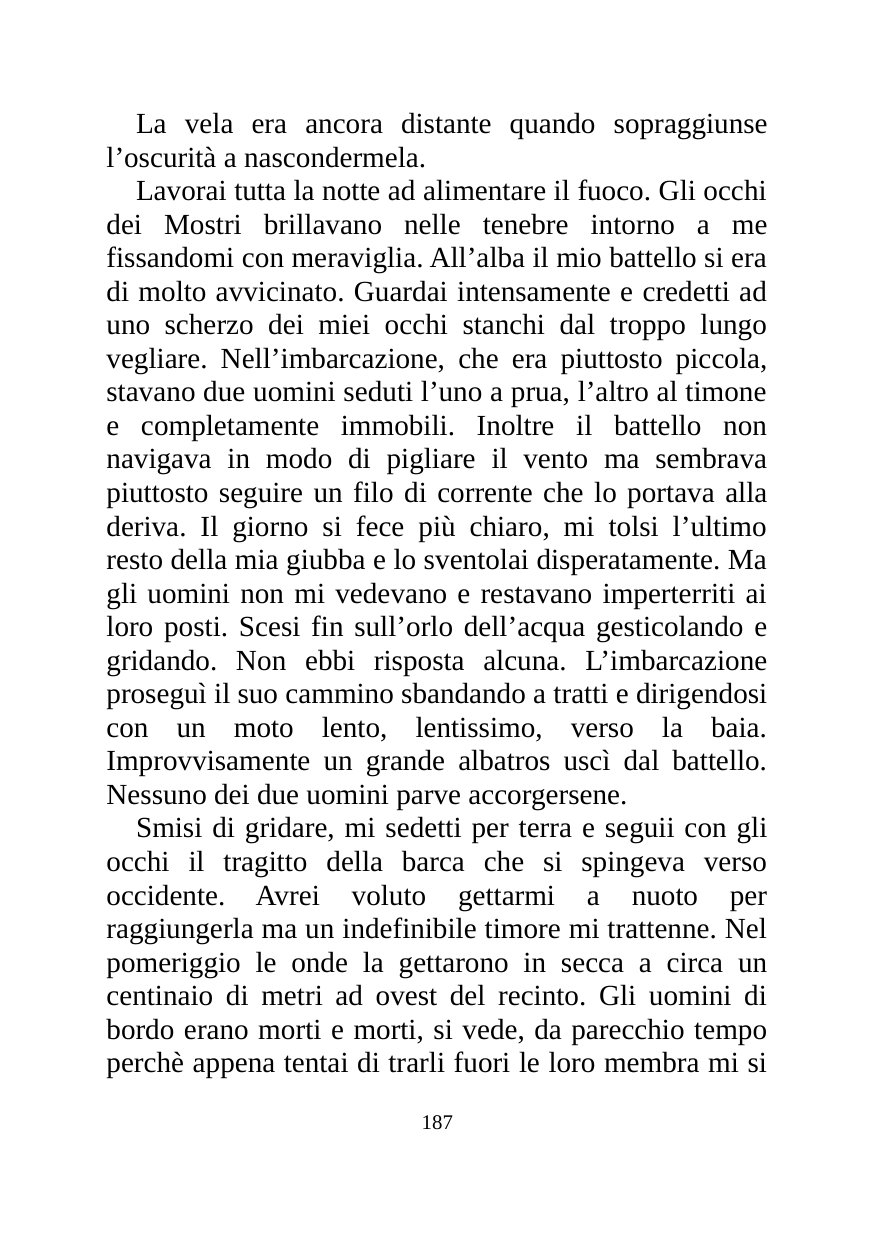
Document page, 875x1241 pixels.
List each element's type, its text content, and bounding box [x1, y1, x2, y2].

text Smisi di gridare, mi sedetti per terra e seguii con gli occhi il tragitto della barca che si spingeva verso occidente. Avrei voluto gettarmi a nuoto per raggiungerla ma un indefinibile timore mi trattenne. Nel pomeriggio le onde la gettarono in secca a circa un centinaio di metri ad ovest del recinto. Gli uomini di bordo erano morti e morti, si vede, da parecchio tempo perchè appena tentai di trarli fuori le loro membra mi si [106, 811, 768, 1079]
text Lavorai tutta la notte ad alimentare il fuoco. Gli occhi dei Mostri brillavano nelle tenebre intorno a me fissandomi con meraviglia. All’alba il mio battello si era di molto avvicinato. Guardai intensamente e credetti ad uno scherzo dei miei occhi stanchi dal troppo lungo vegliare. Nell’imbarcazione, che era piuttosto piccola, stavano due uomini seduti l’uno a prua, l’altro al timone e completamente immobili. Inoltre il battello non navigava in modo di pigliare il vento ma sembrava piuttosto seguire un filo di corrente che lo portava alla deriva. Il giorno si fece più chiaro, mi tolsi l’ultimo resto della mia giubba e lo sventolai disperatamente. Ma gli uomini non mi vedevano e restavano imperterriti ai loro posti. Scesi fin sull’orlo dell’acqua gesticolando e gridando. Non ebbi risposta alcuna. L’imbarcazione proseguì il suo cammino sbandando a tratti e dirigendosi con un moto lento, lentissimo, verso la baia. Improvvisamente un grande albatros uscì dal battello. Nessuno dei due uomini parve accorgersene. [106, 173, 768, 811]
text La vela era ancora distante quando sopraggiunse l’oscurità a nascondermela. [106, 106, 768, 173]
